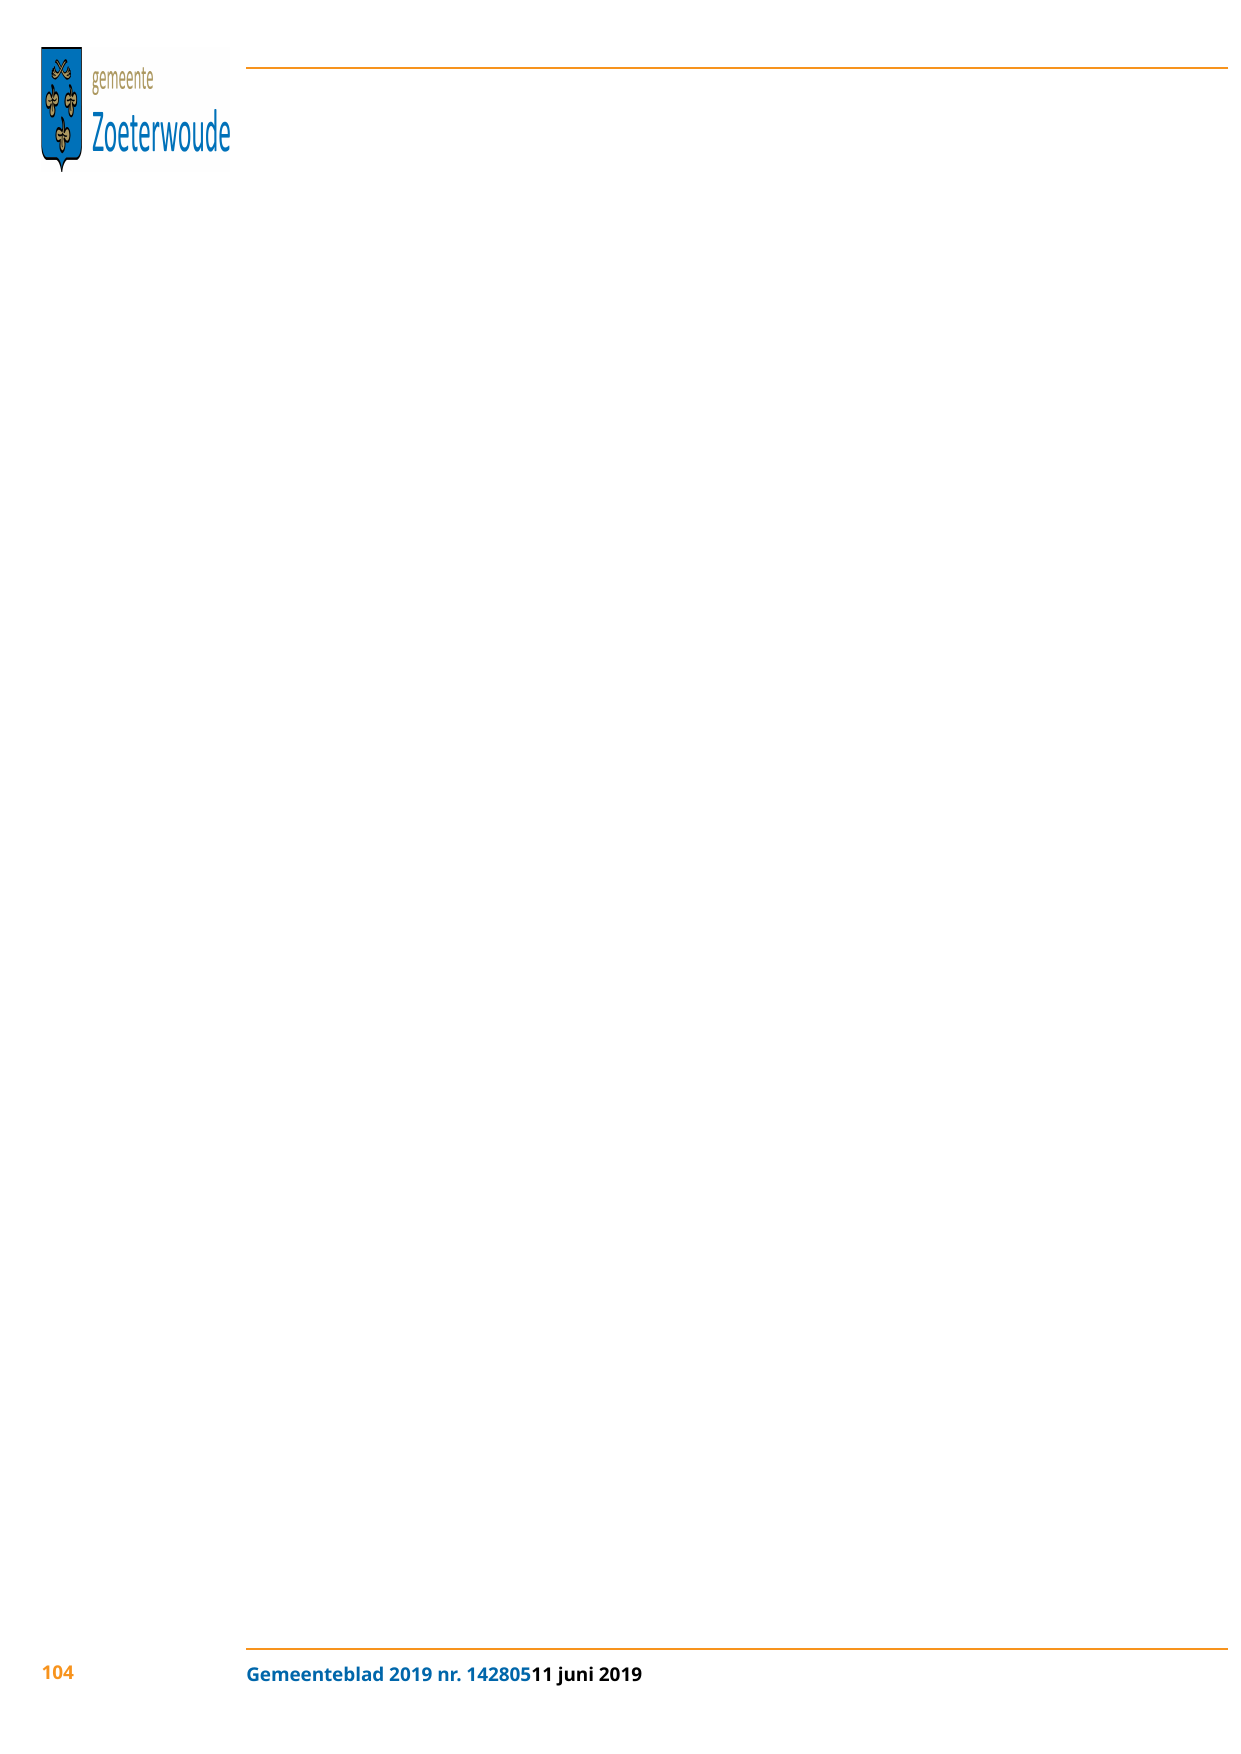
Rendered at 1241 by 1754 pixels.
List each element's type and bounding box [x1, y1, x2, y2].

picture [41, 47, 231, 172]
